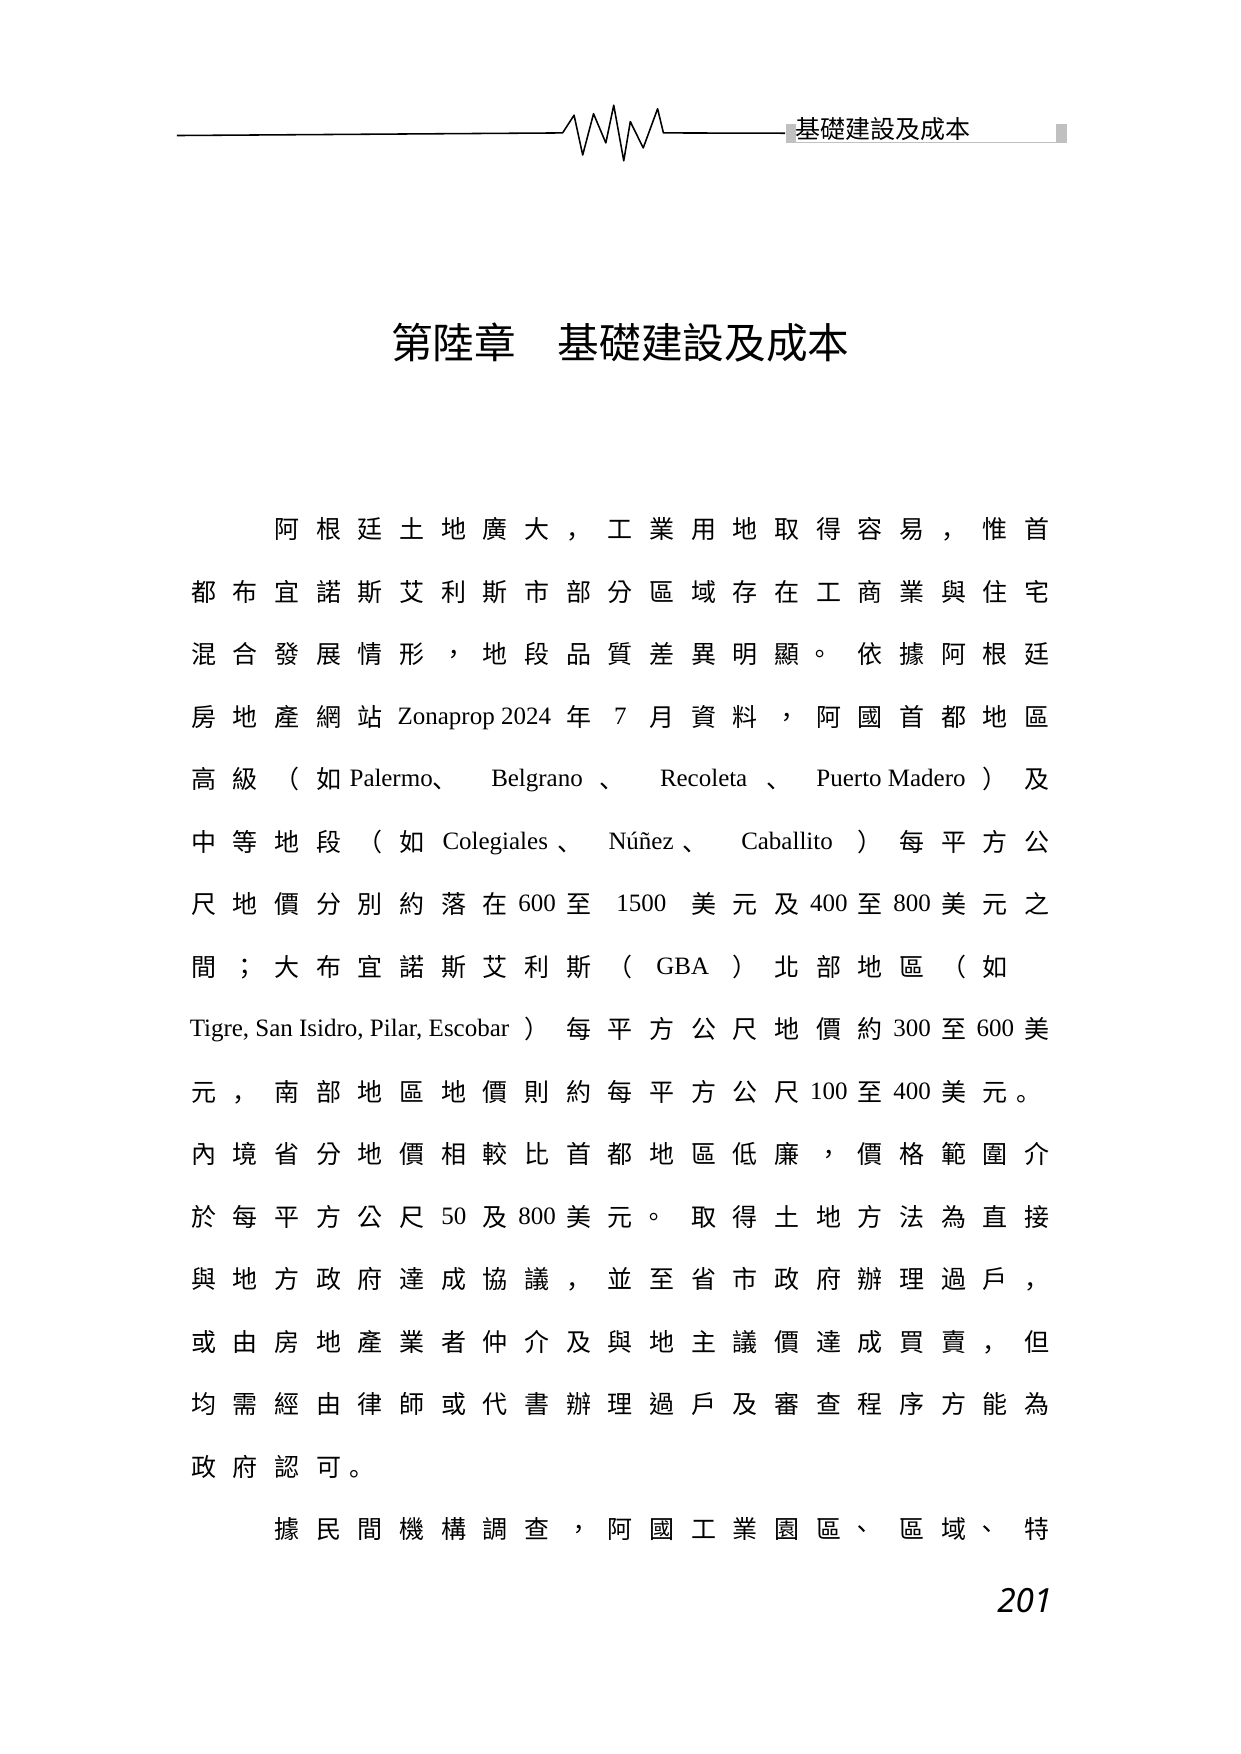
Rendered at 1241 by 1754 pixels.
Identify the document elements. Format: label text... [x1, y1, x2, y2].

text 第陸章 基礎建設及成本 [183, 299, 1058, 361]
text 阿根廷土地廣大，工業用地取得容易，惟首都布宜諾斯艾利斯市部分區域存在工商業與住宅混合發展情形，地段品質差異明顯。依據阿根廷房地產網站Zonaprop 2024年7月資料，阿國首都地區高級（如Palermo、Belgrano、Recoleta、Puerto Madero）及中等地段（如Colegiales、Núñez、Caballito）每平方公尺地價分別約落在600至1500美元及400至800美元之間；大布宜諾斯艾利斯（GBA）北部地區（如Tigre, San Isidro, Pilar, Escobar）每平方公尺地價約300至600美元，南部地區地價則約每平方公尺100至400美元。內境省分地價相較比首都地區低廉，價格範圍介於每平方公尺50及800美元。取得土地方法為直接與地方政府達成協議，並至省市政府辦理過戶，或由房地產業者仲介及與地主議價達成買賣，但均需經由律師或代書辦理過戶及審查程序方能為政府認可。 [183, 486, 1058, 1486]
text 據民間機構調查，阿國工業園區、區域、特 [183, 1486, 1058, 1549]
